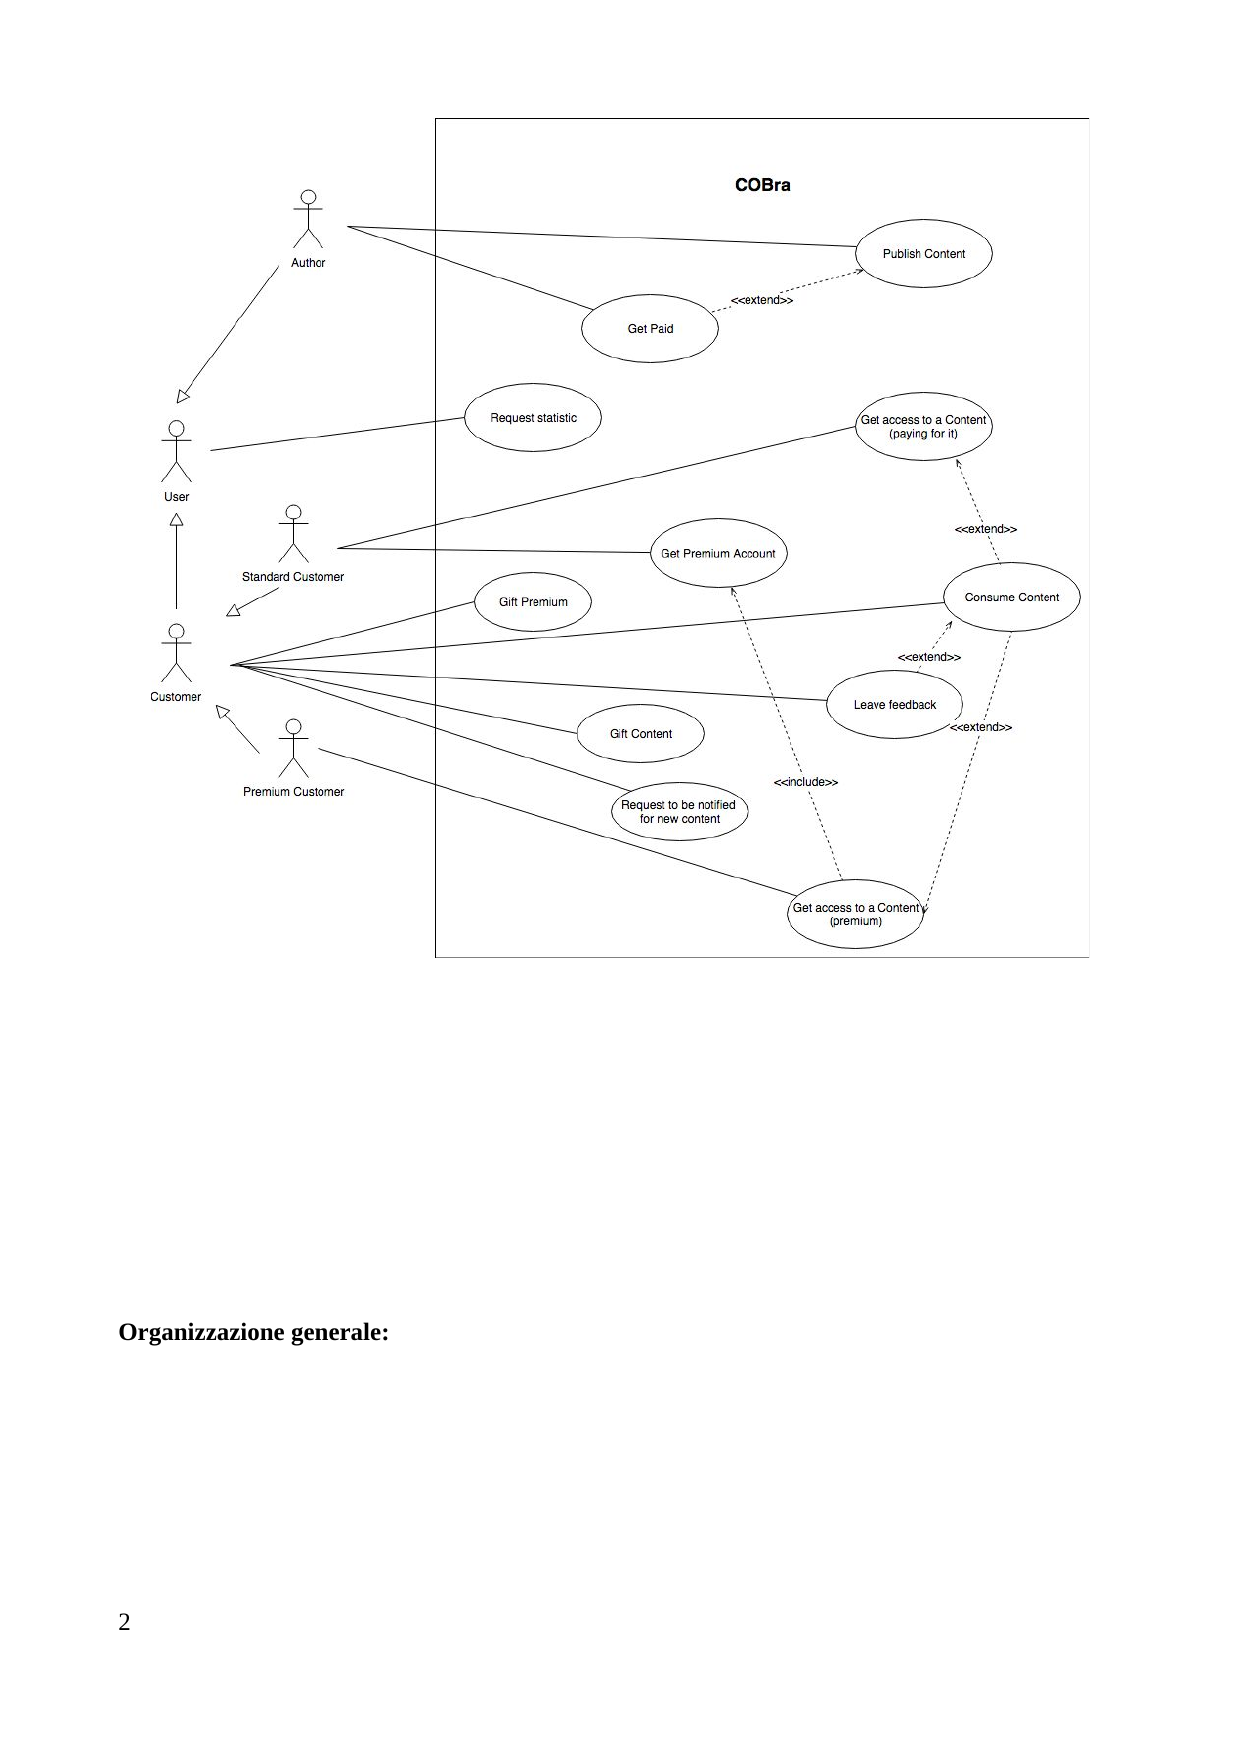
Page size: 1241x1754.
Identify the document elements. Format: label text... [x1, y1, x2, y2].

picture [151, 118, 1090, 958]
text Organizzazione generale: [118, 1317, 1122, 1346]
